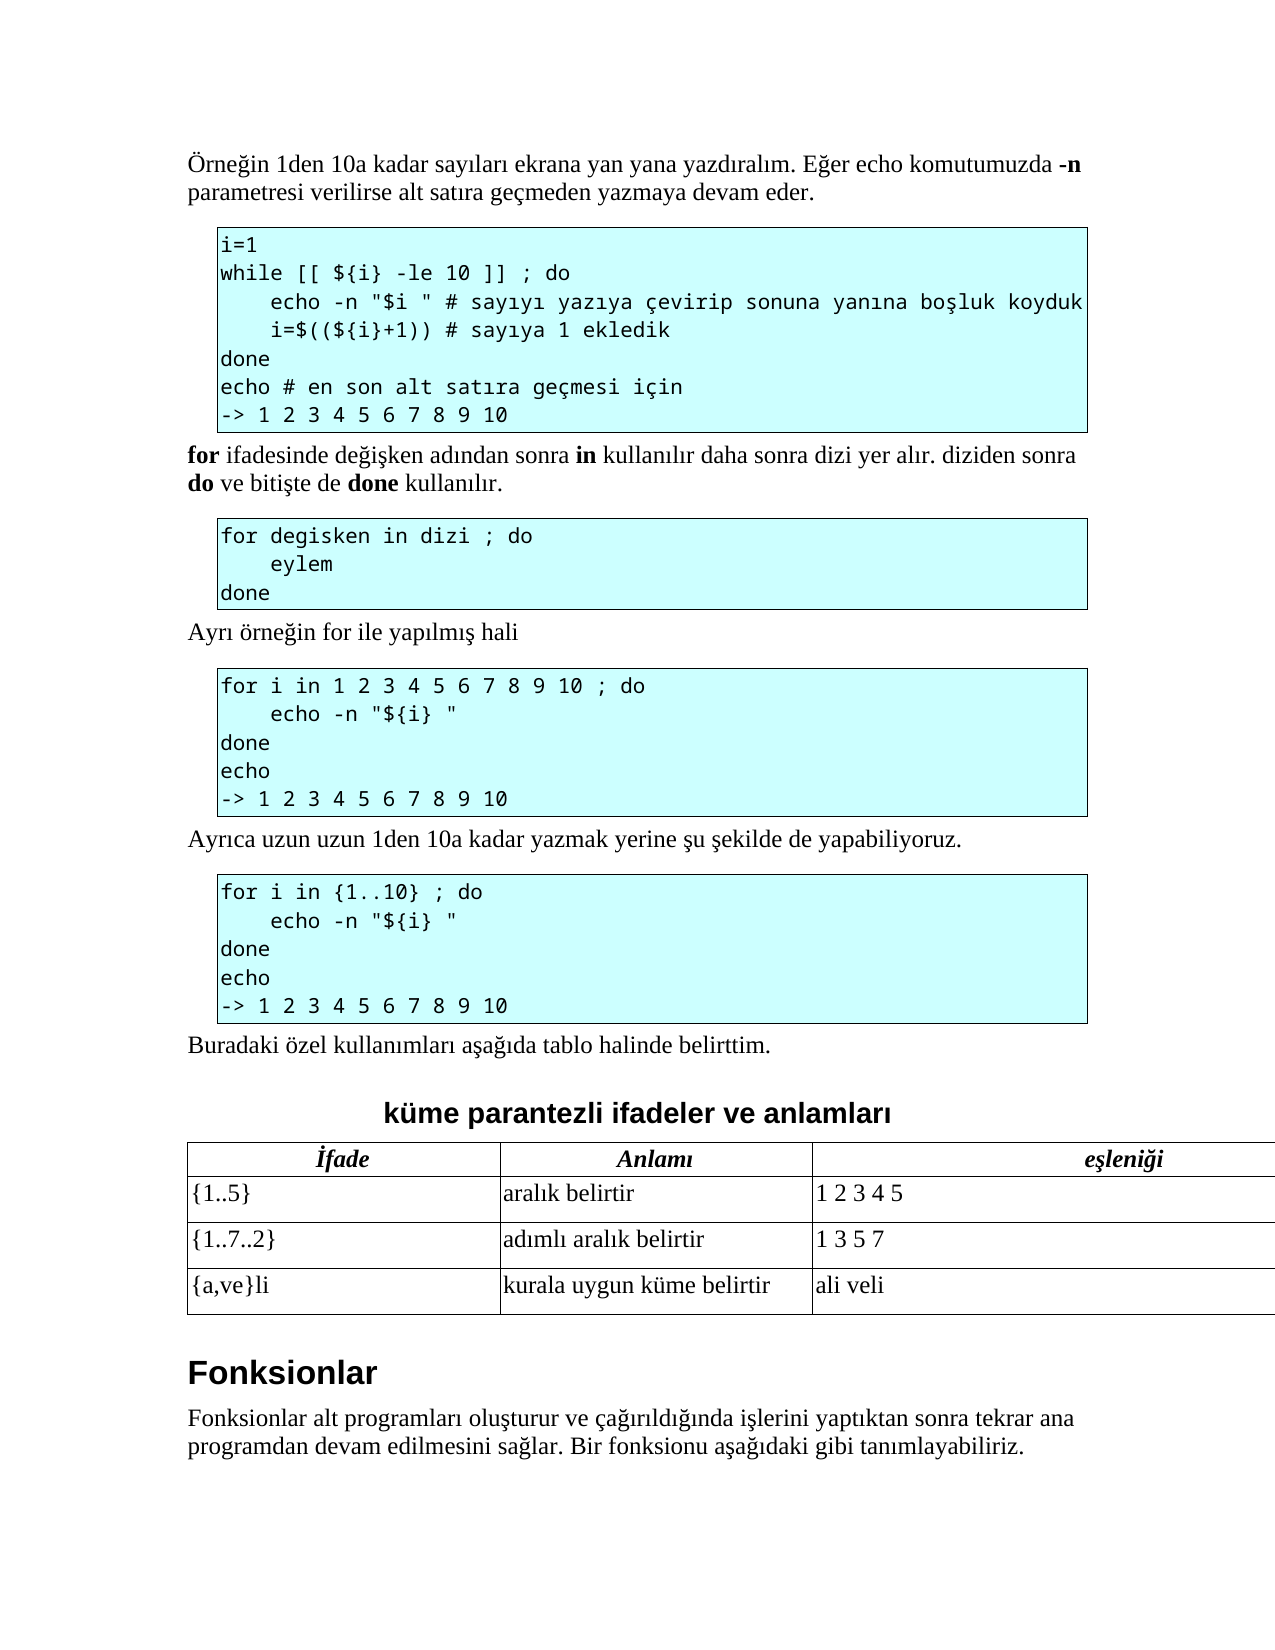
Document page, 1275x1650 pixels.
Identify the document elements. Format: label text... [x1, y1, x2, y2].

table_header eşleniği [813, 1143, 1275, 1176]
table_cell ali veli [813, 1269, 1275, 1314]
text Örneğin 1den 10a kadar sayıları ekrana yan yana yazdıralım. Eğer echo komutumuzda -n parametresi verilirse alt satıra geçmeden yazmaya devam eder. [187, 150, 1087, 205]
text Ayrıca uzun uzun 1den 10a kadar yazmak yerine şu şekilde de yapabiliyoruz. [187, 825, 1087, 853]
text for ifadesinde değişken adından sonra in kullanılır daha sonra dizi yer alır. diziden sonra do ve bitişte de done kullanılır. [187, 441, 1087, 497]
table_cell 1 2 3 4 5 [813, 1177, 1275, 1222]
text for i in {1..10} ; do echo -n "${i} " done echo -> 1 2 3 4 5 6 7 8 9 10 [218, 875, 1087, 1023]
text i=1 while [[ ${i} -le 10 ]] ; do echo -n "$i " # sayıyı yazıya çevirip sonuna yanına boşluk koyduk i=$((${i}+1)) # sayıya 1 ekledik done echo # en son alt satıra geçmesi için -> 1 2 3 4 5 6 7 8 9 10 [218, 228, 1087, 432]
title küme parantezli ifadeler ve anlamları [187, 1097, 1087, 1129]
table_cell adımlı aralık belirtir [501, 1223, 812, 1268]
text Ayrı örneğin for ile yapılmış hali [187, 618, 1087, 646]
text Fonksionlar alt programları oluşturur ve çağırıldığında işlerini yaptıktan sonra tekrar ana programdan devam edilmesini sağlar. Bir fonksionu aşağıdaki gibi tanımlayabiliriz. [187, 1404, 1087, 1459]
text for i in 1 2 3 4 5 6 7 8 9 10 ; do echo -n "${i} " done echo -> 1 2 3 4 5 6 7 8 9 10 [218, 669, 1087, 816]
text Buradaki özel kullanımları aşağıda tablo halinde belirttim. [187, 1032, 1087, 1059]
table_cell {1..5} [188, 1177, 500, 1222]
table_header Anlamı [501, 1143, 812, 1176]
text for degisken in dizi ; do eylem done [218, 519, 1087, 609]
table_cell aralık belirtir [501, 1177, 812, 1222]
table_cell 1 3 5 7 [813, 1223, 1275, 1268]
table_cell {a,ve}li [188, 1269, 500, 1314]
subtitle Fonksionlar [187, 1354, 1087, 1392]
table_header İfade [188, 1143, 500, 1176]
table_cell kurala uygun küme belirtir [501, 1269, 812, 1314]
table_cell {1..7..2} [188, 1223, 500, 1268]
